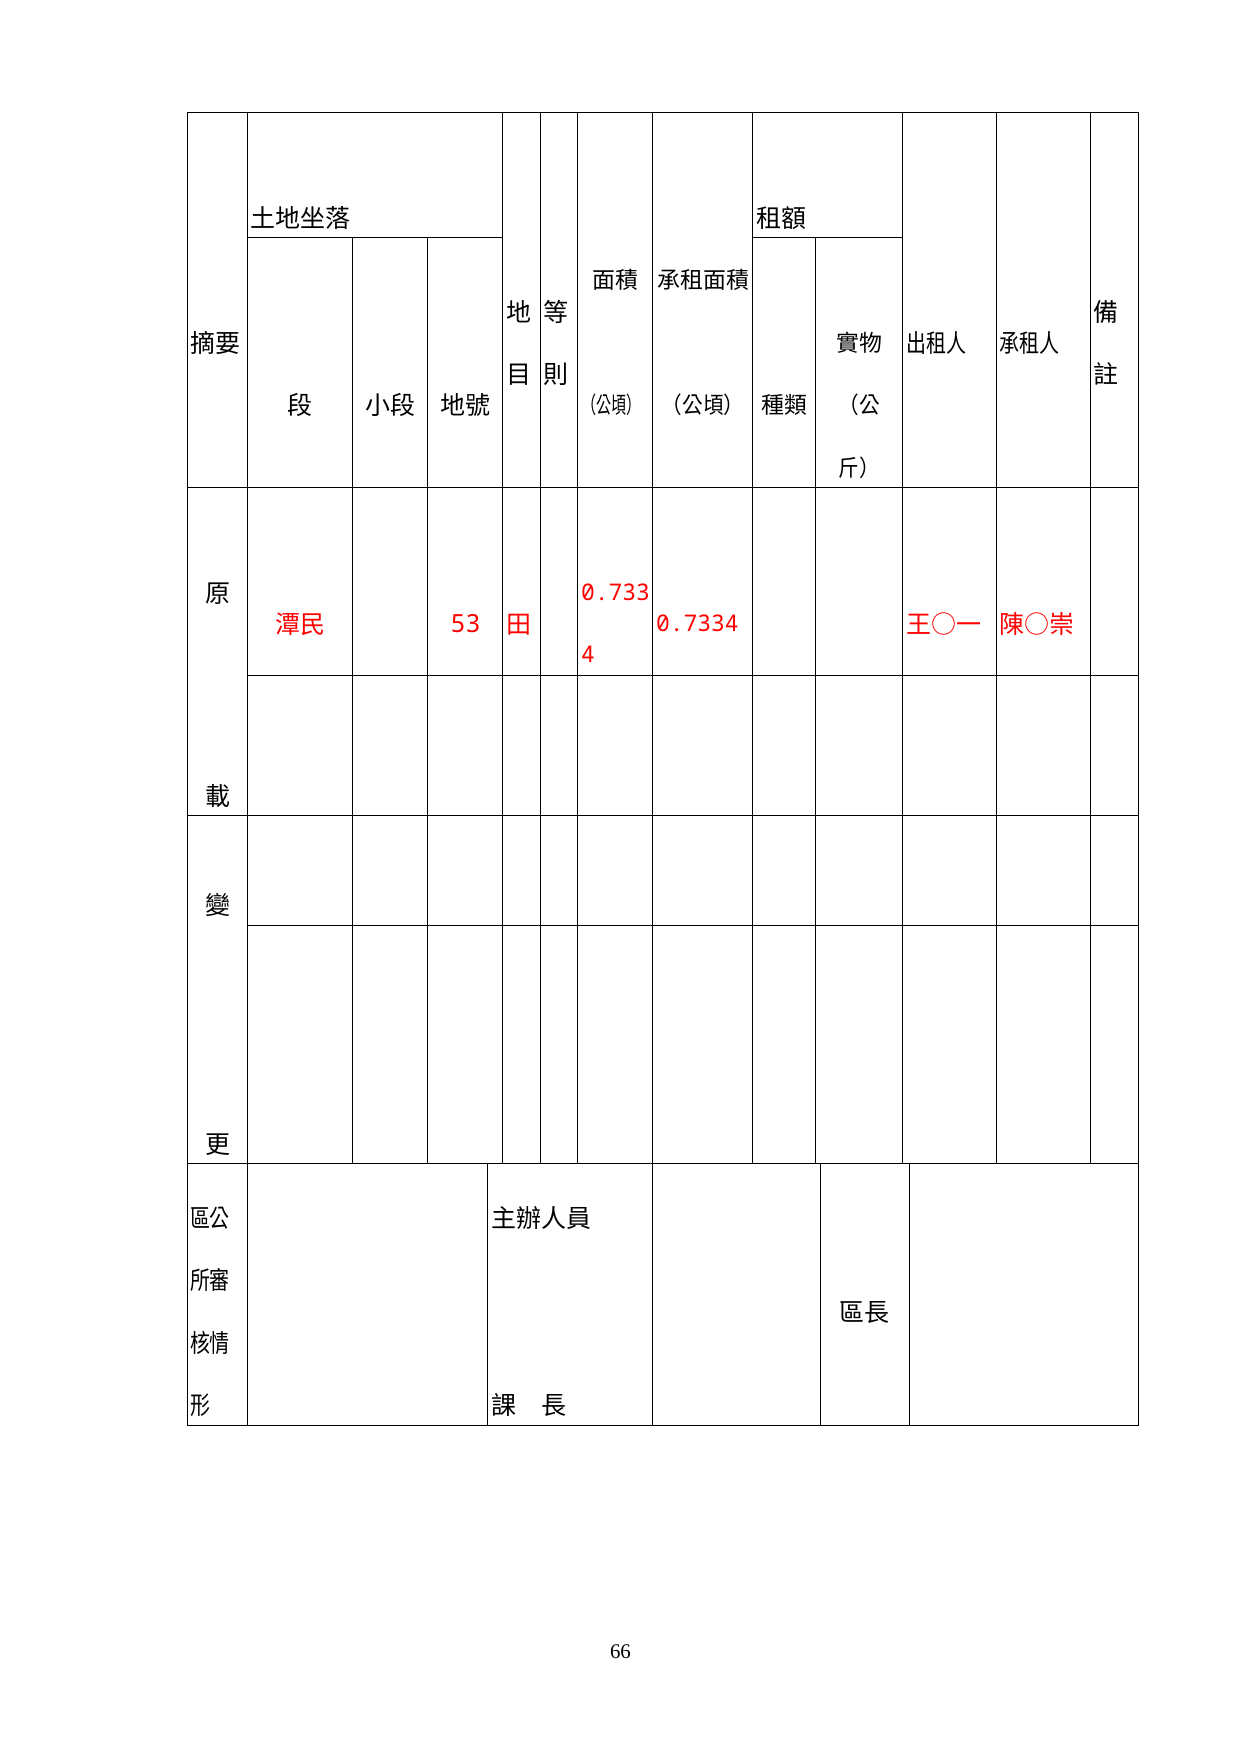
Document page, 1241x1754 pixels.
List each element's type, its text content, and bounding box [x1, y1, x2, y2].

table_cell [903, 816, 996, 925]
table_header 摘要 [188, 113, 247, 487]
table_cell [903, 676, 996, 815]
table_header 地目 [503, 113, 540, 487]
table_cell 區長 [821, 1164, 909, 1425]
table_cell [541, 816, 577, 925]
table_cell [997, 926, 1090, 1163]
table_cell [753, 488, 815, 675]
table_cell 段 [248, 238, 352, 487]
table_cell [353, 816, 427, 925]
table_cell [816, 926, 902, 1163]
table_cell [653, 926, 752, 1163]
table_cell [653, 1164, 820, 1425]
table_cell 0.7334 [578, 488, 652, 675]
table_cell [653, 816, 752, 925]
table_cell [578, 816, 652, 925]
table_cell 0.7334 [653, 488, 752, 675]
table_cell [997, 816, 1090, 925]
table_cell [753, 926, 815, 1163]
table_cell 潭民 [248, 488, 352, 675]
table_cell [428, 926, 502, 1163]
table_cell [1091, 676, 1138, 815]
table_header 承租面積 （公頃） [653, 113, 752, 487]
table_header 等則 [541, 113, 577, 487]
table_cell [541, 488, 577, 675]
table_cell [541, 676, 577, 815]
table_cell 53 [428, 488, 502, 675]
table_cell 原 載 [188, 488, 247, 815]
table_cell [1091, 816, 1138, 925]
table_cell [428, 676, 502, 815]
table_cell [503, 676, 540, 815]
table_cell [503, 816, 540, 925]
table_cell 陳○崇 [997, 488, 1090, 675]
table_cell [997, 676, 1090, 815]
table_cell [248, 676, 352, 815]
table_cell 變 更 [188, 816, 247, 1163]
table_header 面積 （公頃） [578, 113, 652, 487]
table_header 租額 [753, 113, 902, 237]
table_header 土地坐落 [248, 113, 502, 237]
table_cell [248, 816, 352, 925]
table_cell [816, 676, 902, 815]
table_cell [353, 676, 427, 815]
table_cell 地號 [428, 238, 502, 487]
table_cell [541, 926, 577, 1163]
table_cell 小段 [353, 238, 427, 487]
table_cell 主辦人員 課長 [488, 1164, 652, 1425]
table_cell 田 [503, 488, 540, 675]
table_cell 區公所審核情形 [188, 1164, 247, 1425]
table_cell [653, 676, 752, 815]
table_cell [816, 488, 902, 675]
table_header 承租人 [997, 113, 1090, 487]
table_cell [753, 816, 815, 925]
table_cell 實物 （公斤） [816, 238, 902, 487]
table_cell [1091, 926, 1138, 1163]
table_cell [503, 926, 540, 1163]
table_header 備註 [1091, 113, 1138, 487]
table_cell [428, 816, 502, 925]
table_cell [578, 676, 652, 815]
table_cell [910, 1164, 1138, 1425]
table_cell [353, 926, 427, 1163]
table_cell [353, 488, 427, 675]
table_cell [578, 926, 652, 1163]
table_cell [248, 1164, 487, 1425]
table_cell [248, 926, 352, 1163]
table_cell 王○一 [903, 488, 996, 675]
table_cell [816, 816, 902, 925]
table_cell [1091, 488, 1138, 675]
table_cell [903, 926, 996, 1163]
table_cell 種類 [753, 238, 815, 487]
table_header 出租人 [903, 113, 996, 487]
table_cell [753, 676, 815, 815]
